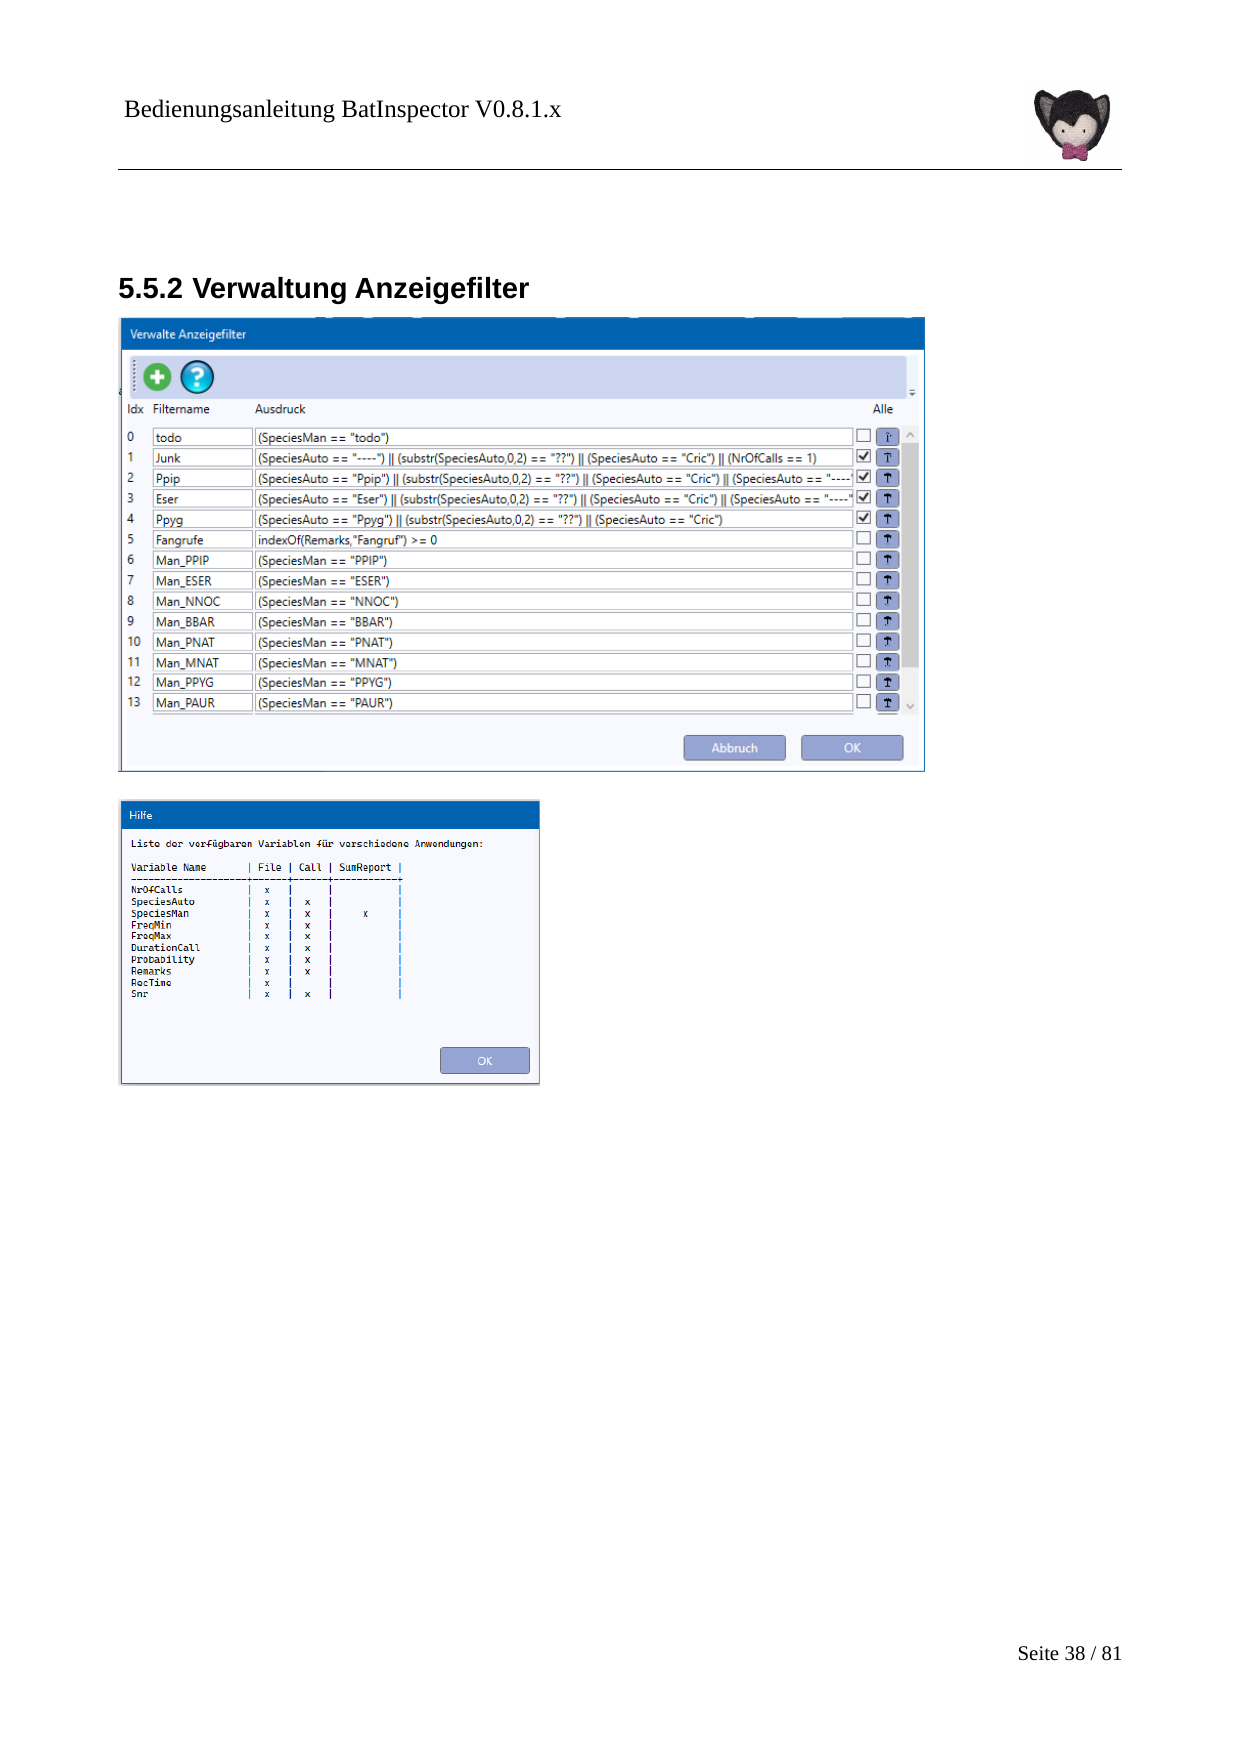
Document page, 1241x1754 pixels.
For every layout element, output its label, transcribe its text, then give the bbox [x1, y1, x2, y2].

picture [1030, 80, 1119, 169]
picture [118, 317, 925, 772]
picture [118, 799, 540, 1086]
subtitle Verwaltung Anzeigefilter [118, 272, 1122, 305]
